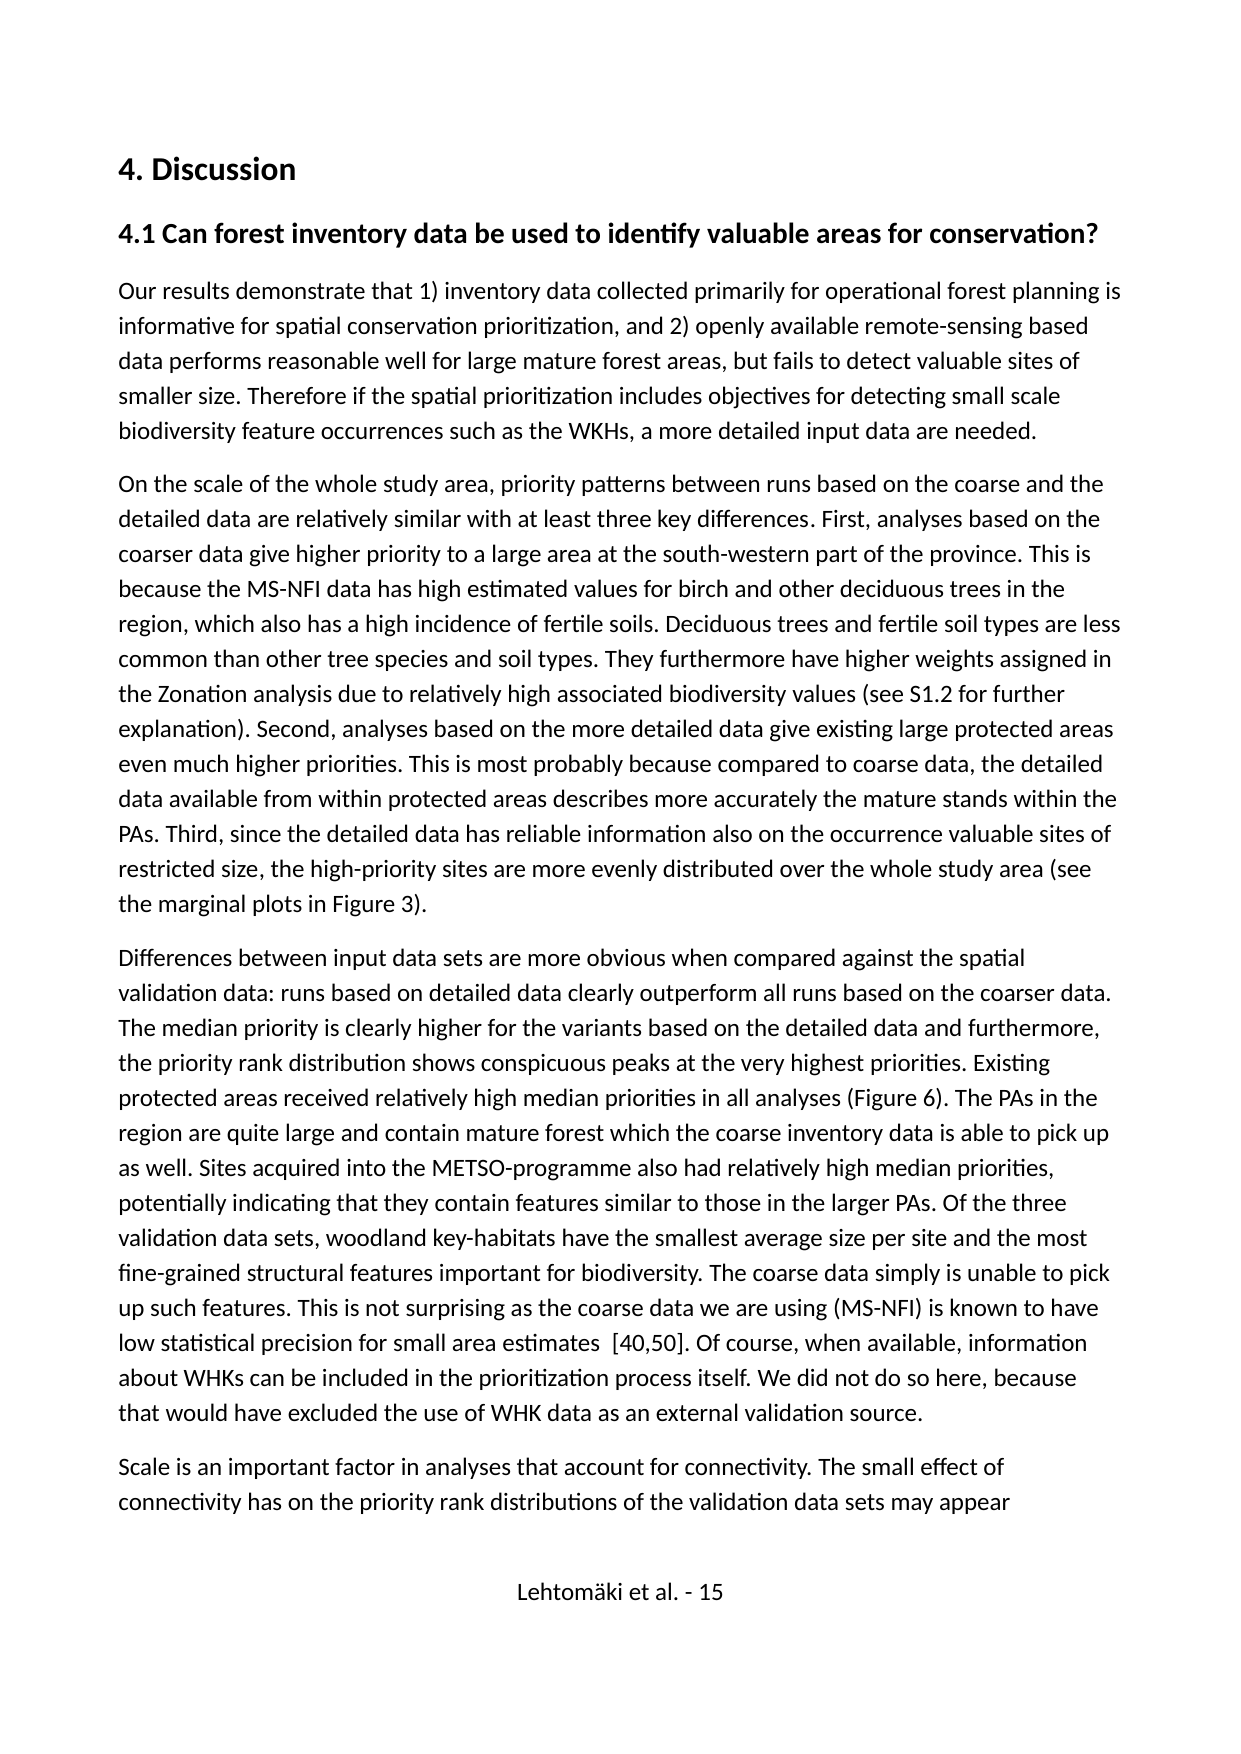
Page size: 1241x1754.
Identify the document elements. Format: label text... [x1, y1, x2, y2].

subtitle 4.1 Can forest inventory data be used to identify valuable areas for conservation? [118, 215, 1122, 251]
text Our results demonstrate that 1) inventory data collected primarily for operational forest planning is informative for spatial conservation prioritization, and 2) openly available remote-sensing based data performs reasonable well for large mature forest areas, but fails to detect valuable sites of smaller size. Therefore if the spatial prioritization includes objectives for detecting small scale biodiversity feature occurrences such as the WKHs, a more detailed input data are needed. [118, 275, 1122, 445]
subtitle 4. Discussion [118, 148, 1122, 188]
text Scale is an important factor in analyses that account for connectivity. The small effect of connectivity has on the priority rank distributions of the validation data sets may appear [118, 1451, 1122, 1517]
text Differences between input data sets are more obvious when compared against the spatial validation data: runs based on detailed data clearly outperform all runs based on the coarser data. The median priority is clearly higher for the variants based on the detailed data and furthermore, the priority rank distribution shows conspicuous peaks at the very highest priorities. Existing protected areas received relatively high median priorities in all analyses (Figure 6). The PAs in the region are quite large and contain mature forest which the coarse inventory data is able to pick up as well. Sites acquired into the METSO-programme also had relatively high median priorities, potentially indicating that they contain features similar to those in the larger PAs. Of the three validation data sets, woodland key-habitats have the smallest average size per site and the most fine-grained structural features important for biodiversity. The coarse data simply is unable to pick up such features. This is not surprising as the coarse data we are using (MS-NFI) is known to have low statistical precision for small area estimates [40,50]. Of course, when available, information about WHKs can be included in the prioritization process itself. We did not do so here, because that would have excluded the use of WHK data as an external validation source. [118, 942, 1122, 1428]
text On the scale of the whole study area, priority patterns between runs based on the coarse and the detailed data are relatively similar with at least three key differences. First, analyses based on the coarser data give higher priority to a large area at the south-western part of the province. This is because the MS-NFI data has high estimated values for birch and other deciduous trees in the region, which also has a high incidence of fertile soils. Deciduous trees and fertile soil types are less common than other tree species and soil types. They furthermore have higher weights assigned in the Zonation analysis due to relatively high associated biodiversity values (see S1.2 for further explanation). Second, analyses based on the more detailed data give existing large protected areas even much higher priorities. This is most probably because compared to coarse data, the detailed data available from within protected areas describes more accurately the mature stands within the PAs. Third, since the detailed data has reliable information also on the occurrence valuable sites of restricted size, the high-priority sites are more evenly distributed over the whole study area (see the marginal plots in Figure 3). [118, 469, 1122, 919]
